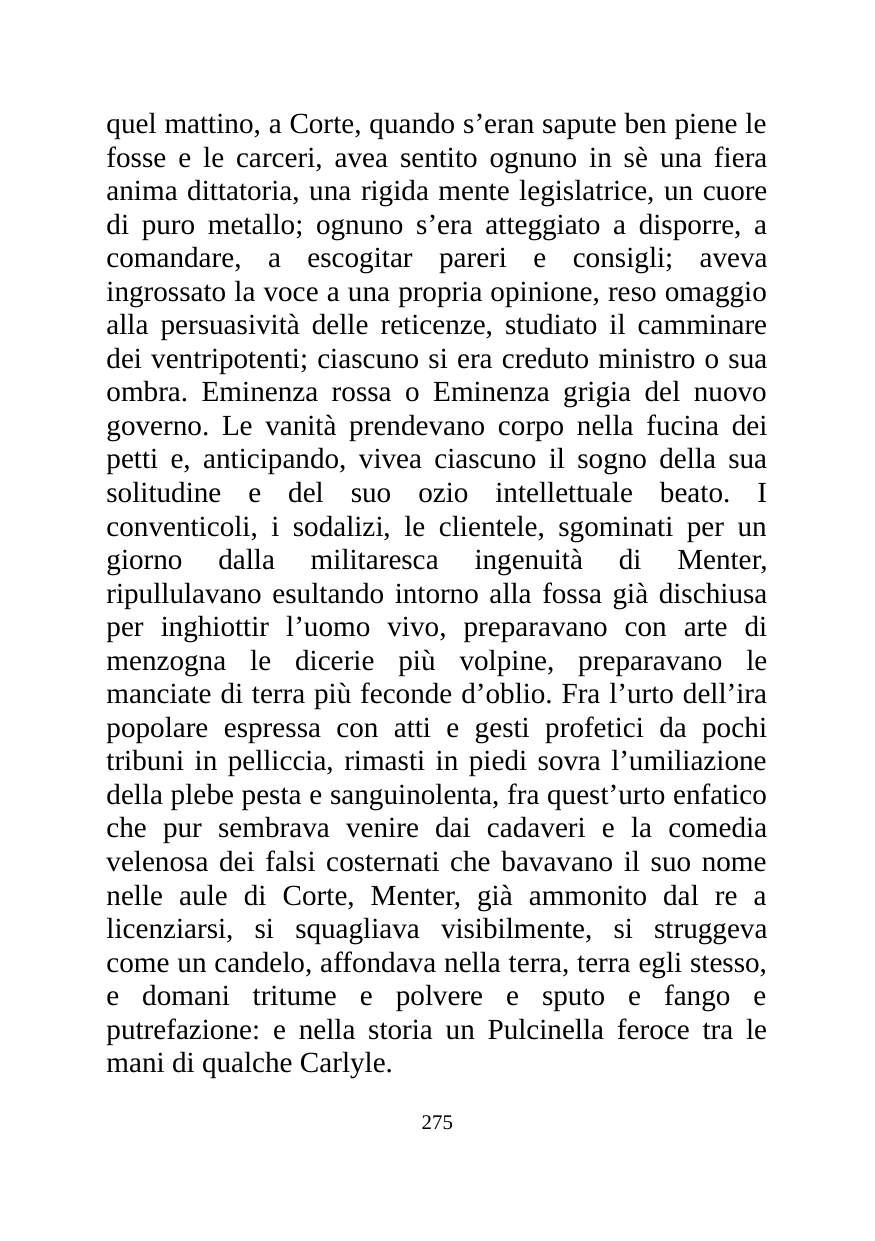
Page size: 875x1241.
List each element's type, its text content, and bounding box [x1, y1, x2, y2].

text quel mattino, a Corte, quando s’eran sapute ben piene le fosse e le carceri, avea sentito ognuno in sè una fiera anima dittatoria, una rigida mente legislatrice, un cuore di puro metallo; ognuno s’era atteggiato a disporre, a comandare, a escogitar pareri e consigli; aveva ingrossato la voce a una propria opinione, reso omaggio alla persuasività delle reticenze, studiato il camminare dei ventripotenti; ciascuno si era creduto ministro o sua ombra. Eminenza rossa o Eminenza grigia del nuovo governo. Le vanità prendevano corpo nella fucina dei petti e, anticipando, vivea ciascuno il sogno della sua solitudine e del suo ozio intellettuale beato. I conventicoli, i sodalizi, le clientele, sgominati per un giorno dalla militaresca ingenuità di Menter, ripullulavano esultando intorno alla fossa già dischiusa per inghiottir l’uomo vivo, preparavano con arte di menzogna le dicerie più volpine, preparavano le manciate di terra più feconde d’oblio. Fra l’urto dell’ira popolare espressa con atti e gesti profetici da pochi tribuni in pelliccia, rimasti in piedi sovra l’umiliazione della plebe pesta e sanguinolenta, fra quest’urto enfatico che pur sembrava venire dai cadaveri e la comedia velenosa dei falsi costernati che bavavano il suo nome nelle aule di Corte, Menter, già ammonito dal re a licenziarsi, si squagliava visibilmente, si struggeva come un candelo, affondava nella terra, terra egli stesso, e domani tritume e polvere e sputo e fango e putrefazione: e nella storia un Pulcinella feroce tra le mani di qualche Carlyle. [106, 106, 768, 1079]
